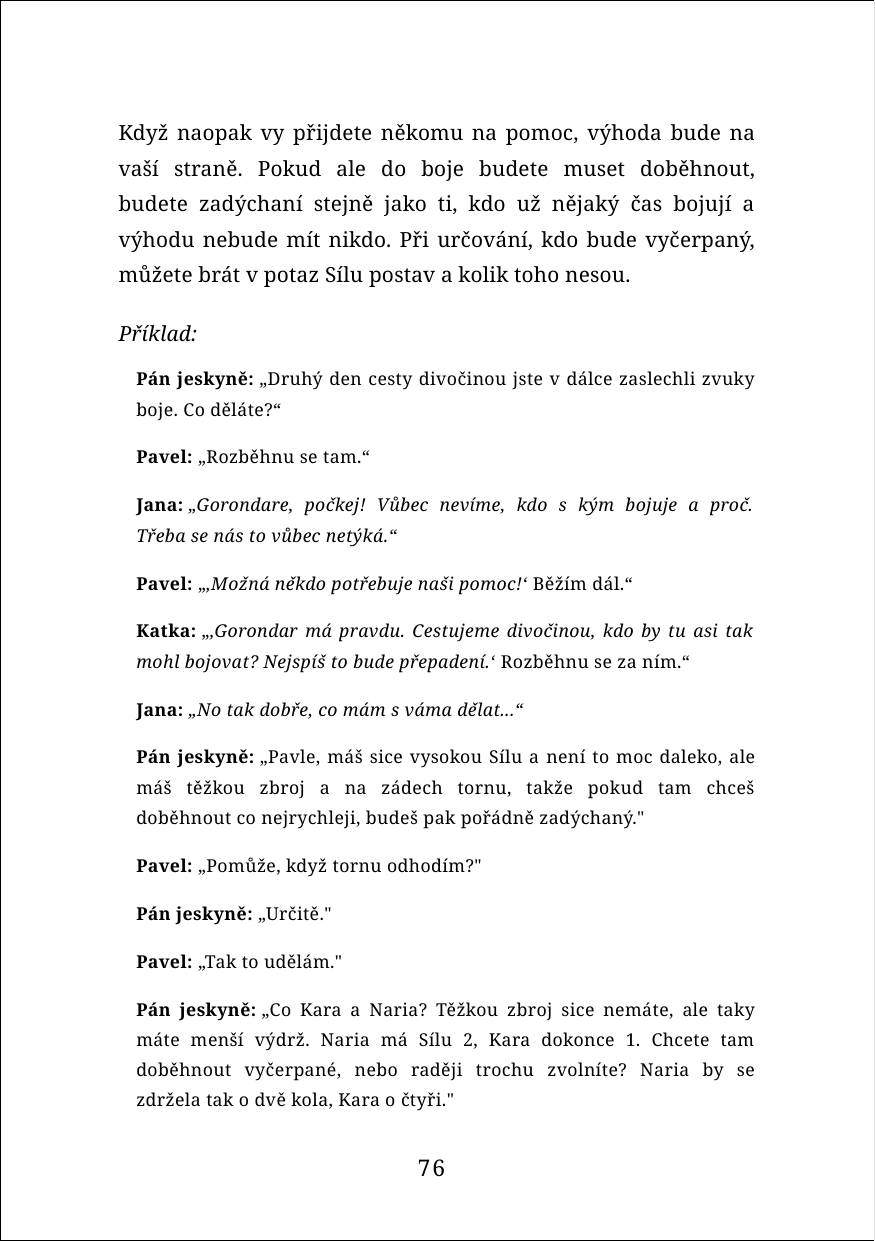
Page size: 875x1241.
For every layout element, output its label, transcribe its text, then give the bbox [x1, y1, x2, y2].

text Pavel: „Rozběhnu se tam.“ [136, 445, 756, 469]
text Pavel: „‚Možná někdo potřebuje naši pomoc!‘ Běžím dál.“ [136, 571, 756, 595]
text Katka: „‚Gorondar má pravdu. Cestujeme divočinou, kdo by tu asi tak mohl bojovat? Nejspíš to bude přepadení.‘ Rozběhnu se za ním.“ [136, 619, 756, 673]
text Pavel: „Tak to udělám." [136, 949, 756, 973]
text Pán jeskyně: „Pavle, máš sice vysokou Sílu a není to moc daleko, ale máš těžkou zbroj a na zádech tornu, takže pokud tam chceš doběhnout co nejrychleji, budeš pak pořádně zadýchaný." [136, 745, 756, 829]
text Příklad: [118, 319, 756, 348]
text Pán jeskyně: „Co Kara a Naria? Těžkou zbroj sice nemáte, ale taky máte menší výdrž. Naria má Sílu 2, Kara dokonce 1. Chcete tam doběhnout vyčerpané, nebo raději trochu zvolníte? Naria by se zdržela tak o dvě kola, Kara o čtyři." [136, 997, 756, 1112]
text Jana: „Gorondare, počkej! Vůbec nevíme, kdo s kým bojuje a proč. Třeba se nás to vůbec netýká.“ [136, 493, 756, 547]
text Pán jeskyně: „Určitě." [136, 901, 756, 925]
text Když naopak vy přijdete někomu na pomoc, výhoda bude na vaší straně. Pokud ale do boje budete muset doběhnout, budete zadýchaní stejně jako ti, kdo už nějaký čas bojují a výhodu nebude mít nikdo. Při určování, kdo bude vyčerpaný, můžete brát v potaz Sílu postav a kolik toho nesou. [118, 118, 756, 289]
text Jana: „No tak dobře, co mám s váma dělat...“ [136, 697, 756, 721]
text Pavel: „Pomůže, když tornu odhodím?" [136, 853, 756, 877]
text Pán jeskyně: „Druhý den cesty divočinou jste v dálce zaslechli zvuky boje. Co děláte?“ [136, 367, 756, 421]
